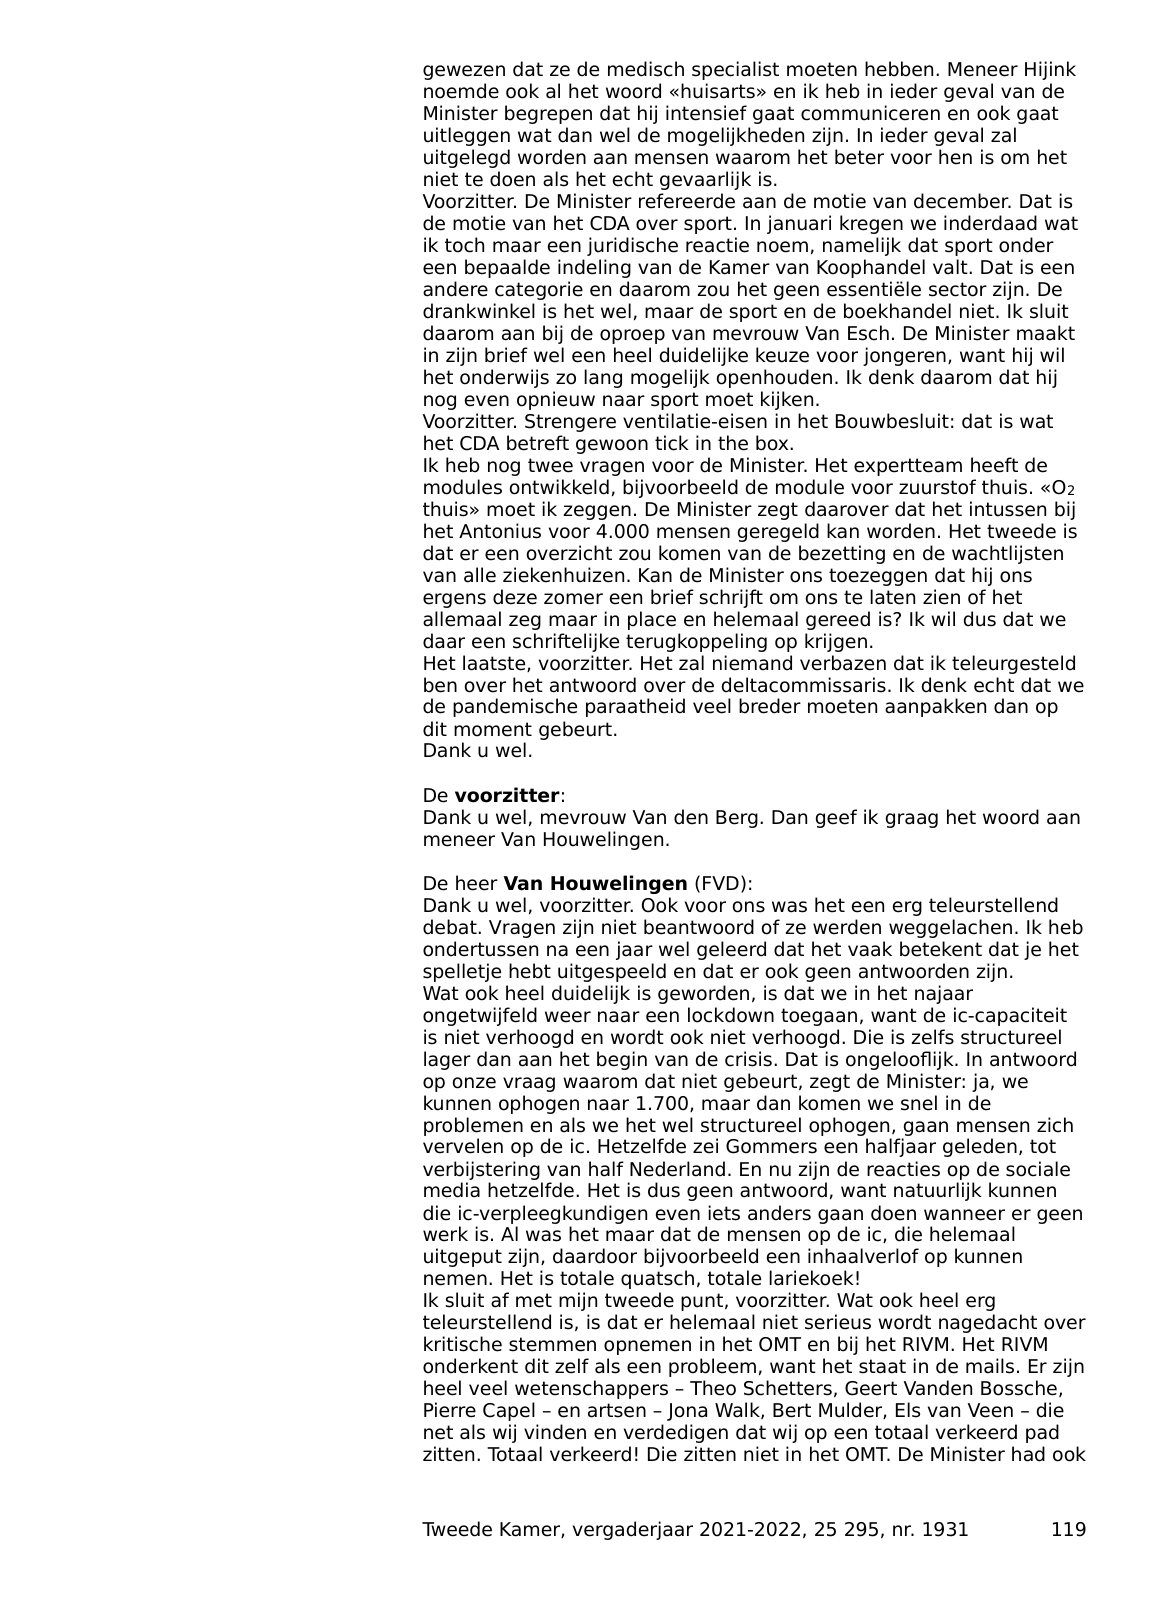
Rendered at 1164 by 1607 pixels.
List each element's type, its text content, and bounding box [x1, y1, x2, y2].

text gewezen dat ze de medisch specialist moeten hebben. Meneer Hijink noemde ook al het woord «huisarts» en ik heb in ieder geval van de Minister begrepen dat hij intensief gaat communiceren en ook gaat uitleggen wat dan wel de mogelijkheden zijn. In ieder geval zal uitgelegd worden aan mensen waarom het beter voor hen is om het niet te doen als het echt gevaarlijk is. [422, 59, 1087, 191]
text Ik sluit af met mijn tweede punt, voorzitter. Wat ook heel erg teleurstellend is, is dat er helemaal niet serieus wordt nagedacht over kritische stemmen opnemen in het OMT en bij het RIVM. Het RIVM onderkent dit zelf als een probleem, want het staat in de mails. Er zijn heel veel wetenschappers – Theo Schetters, Geert Vanden Bossche, Pierre Capel – en artsen – Jona Walk, Bert Mulder, Els van Veen – die net als wij vinden en verdedigen dat wij op een totaal verkeerd pad zitten. Totaal verkeerd! Die zitten niet in het OMT. De Minister had ook [422, 1290, 1087, 1466]
text Dank u wel. [422, 740, 1087, 762]
text Voorzitter. Strengere ventilatie-eisen in het Bouwbesluit: dat is wat het CDA betreft gewoon tick in the box. [422, 411, 1087, 455]
text De voorzitter: [422, 784, 1087, 807]
text Voorzitter. De Minister refereerde aan de motie van december. Dat is de motie van het CDA over sport. In januari kregen we inderdaad wat ik toch maar een juridische reactie noem, namelijk dat sport onder een bepaalde indeling van de Kamer van Koophandel valt. Dat is een andere categorie en daarom zou het geen essentiële sector zijn. De drankwinkel is het wel, maar de sport en de boekhandel niet. Ik sluit daarom aan bij de oproep van mevrouw Van Esch. De Minister maakt in zijn brief wel een heel duidelijke keuze voor jongeren, want hij wil het onderwijs zo lang mogelijk openhouden. Ik denk daarom dat hij nog even opnieuw naar sport moet kijken. [422, 191, 1087, 411]
text Ik heb nog twee vragen voor de Minister. Het expertteam heeft de modules ontwikkeld, bijvoorbeeld de module voor zuurstof thuis. «O2 thuis» moet ik zeggen. De Minister zegt daarover dat het intussen bij het Antonius voor 4.000 mensen geregeld kan worden. Het tweede is dat er een overzicht zou komen van de bezetting en de wachtlijsten van alle ziekenhuizen. Kan de Minister ons toezeggen dat hij ons ergens deze zomer een brief schrijft om ons te laten zien of het allemaal zeg maar in place en helemaal gereed is? Ik wil dus dat we daar een schriftelijke terugkoppeling op krijgen. [422, 455, 1087, 652]
text Het laatste, voorzitter. Het zal niemand verbazen dat ik teleurgesteld ben over het antwoord over de deltacommissaris. Ik denk echt dat we de pandemische paraatheid veel breder moeten aanpakken dan op dit moment gebeurt. [422, 652, 1087, 740]
text Wat ook heel duidelijk is geworden, is dat we in het najaar ongetwijfeld weer naar een lockdown toegaan, want de ic-capaciteit is niet verhoogd en wordt ook niet verhoogd. Die is zelfs structureel lager dan aan het begin van de crisis. Dat is ongelooflijk. In antwoord op onze vraag waarom dat niet gebeurt, zegt de Minister: ja, we kunnen ophogen naar 1.700, maar dan komen we snel in de problemen en als we het wel structureel ophogen, gaan mensen zich vervelen op de ic. Hetzelfde zei Gommers een halfjaar geleden, tot verbijstering van half Nederland. En nu zijn de reacties op de sociale media hetzelfde. Het is dus geen antwoord, want natuurlijk kunnen die ic-verpleegkundigen even iets anders gaan doen wanneer er geen werk is. Al was het maar dat de mensen op de ic, die helemaal uitgeput zijn, daardoor bijvoorbeeld een inhaalverlof op kunnen nemen. Het is totale quatsch, totale lariekoek! [422, 983, 1087, 1290]
text Dank u wel, mevrouw Van den Berg. Dan geef ik graag het woord aan meneer Van Houwelingen. [422, 807, 1087, 851]
text Dank u wel, voorzitter. Ook voor ons was het een erg teleurstellend debat. Vragen zijn niet beantwoord of ze werden weggelachen. Ik heb ondertussen na een jaar wel geleerd dat het vaak betekent dat je het spelletje hebt uitgespeeld en dat er ook geen antwoorden zijn. [422, 895, 1087, 983]
text De heer Van Houwelingen (FVD): [422, 873, 1087, 895]
